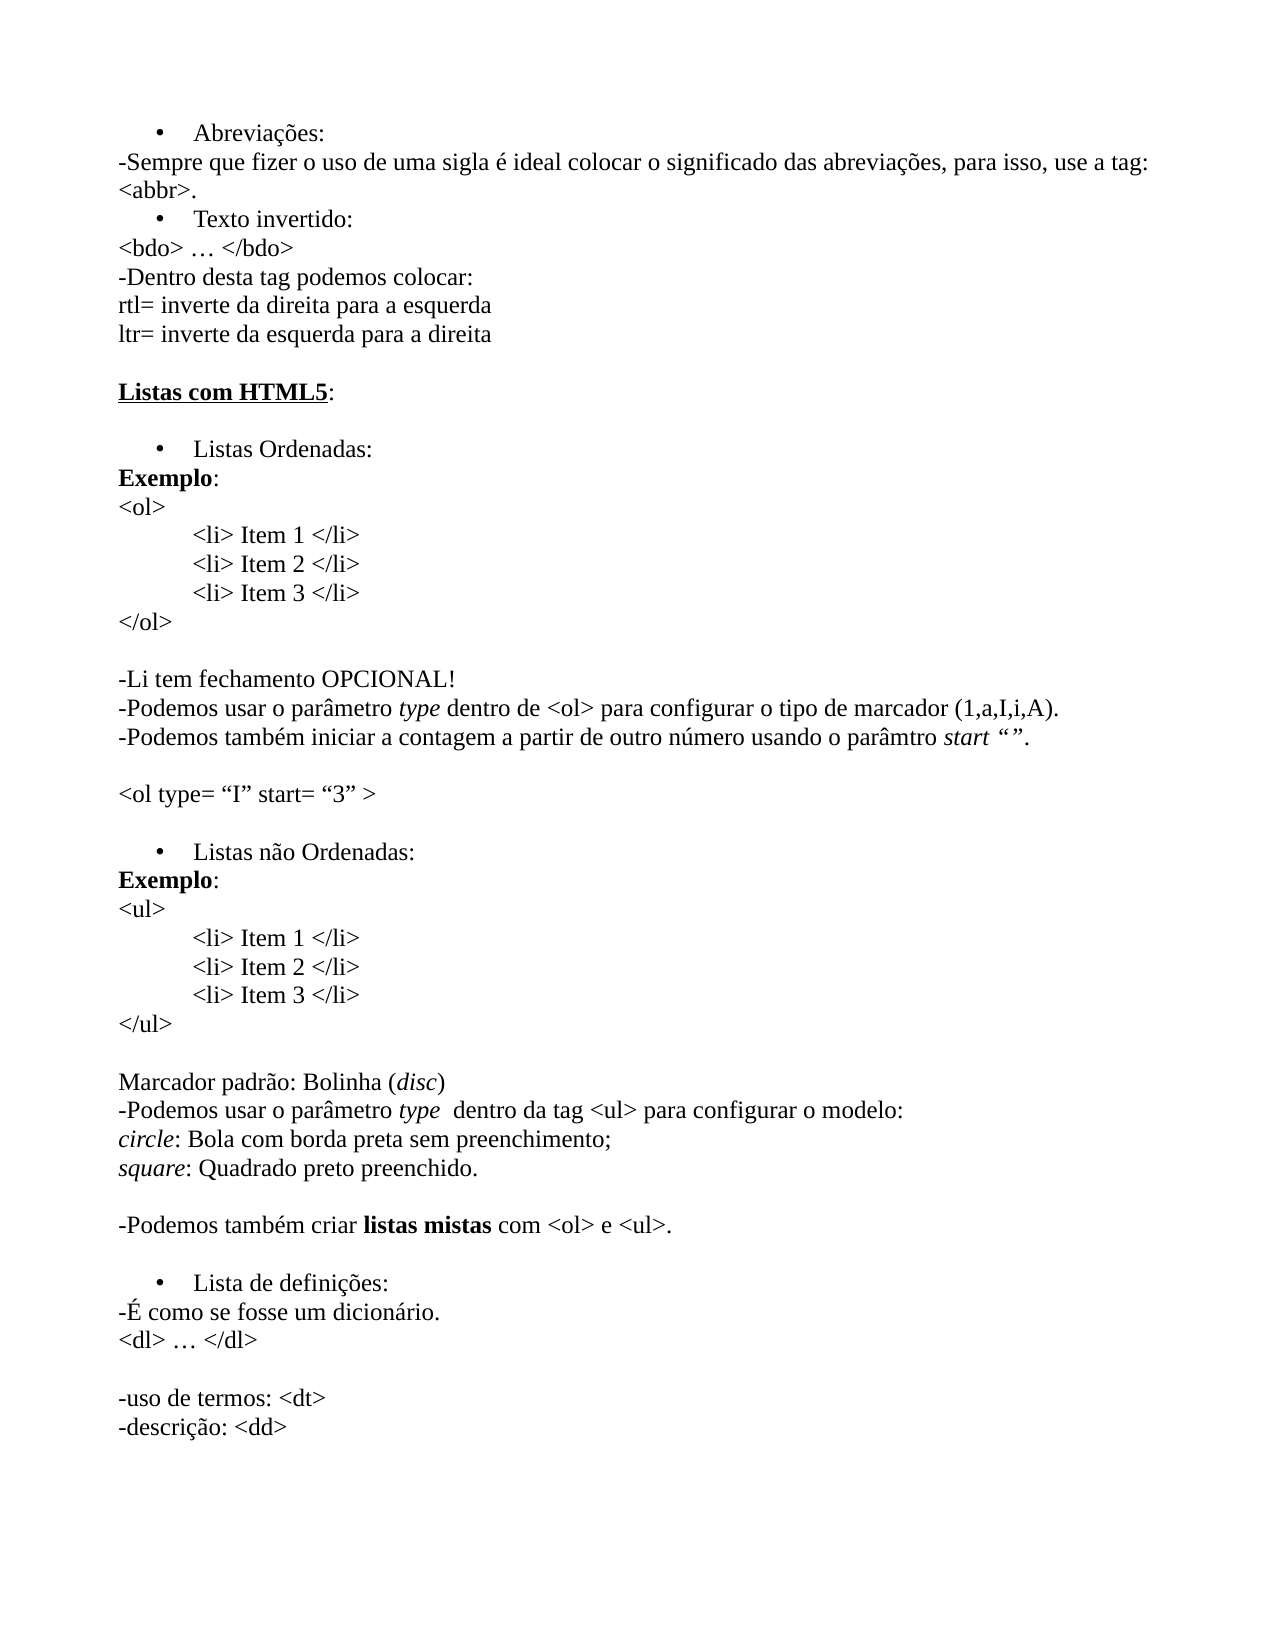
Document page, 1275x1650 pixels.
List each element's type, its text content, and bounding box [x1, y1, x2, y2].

text -Sempre que fizer o uso de uma sigla é ideal colocar o significado das abreviações, para isso, use a tag: <abbr>. [118, 147, 1157, 204]
text -Podemos usar o parâmetro type dentro de <ol> para configurar o tipo de marcador (1,a,I,i,A). [118, 693, 1157, 722]
text ltr= inverte da esquerda para a direita [118, 319, 1157, 348]
text <bdo> … </bdo> [118, 233, 1157, 262]
list Lista de definições: [156, 1268, 1157, 1297]
list Texto invertido: [156, 204, 1157, 233]
text Exemplo: [118, 463, 1157, 492]
text -Li tem fechamento OPCIONAL! [118, 664, 1157, 693]
text <li> Item 2 </li> [118, 549, 1157, 578]
text <ol type= “I” start= “3” > [118, 779, 1157, 808]
text -descrição: <dd> [118, 1412, 1157, 1441]
text -Podemos usar o parâmetro type dentro da tag <ul> para configurar o modelo: [118, 1096, 1157, 1124]
text <li> Item 3 </li> [118, 578, 1157, 607]
text <ul> [118, 894, 1157, 923]
text <dl> … </dl> [118, 1326, 1157, 1354]
text -Podemos também iniciar a contagem a partir de outro número usando o parâmtro start “”. [118, 722, 1157, 751]
text <li> Item 1 </li> [118, 521, 1157, 549]
text Listas com HTML5: [118, 377, 1157, 406]
text -uso de termos: <dt> [118, 1383, 1157, 1412]
text -Dentro desta tag podemos colocar: [118, 262, 1157, 291]
text <li> Item 3 </li> [118, 981, 1157, 1009]
list Abreviações: [156, 118, 1157, 147]
text <ol> [118, 492, 1157, 521]
list Listas Ordenadas: [156, 434, 1157, 463]
text </ul> [118, 1009, 1157, 1038]
text -É como se fosse um dicionário. [118, 1297, 1157, 1326]
text <li> Item 2 </li> [118, 952, 1157, 981]
text square: Quadrado preto preenchido. [118, 1153, 1157, 1182]
text Marcador padrão: Bolinha (disc) [118, 1067, 1157, 1096]
list Listas não Ordenadas: [156, 837, 1157, 866]
text Exemplo: [118, 866, 1157, 894]
text circle: Bola com borda preta sem preenchimento; [118, 1124, 1157, 1153]
text rtl= inverte da direita para a esquerda [118, 291, 1157, 319]
text -Podemos também criar listas mistas com <ol> e <ul>. [118, 1211, 1157, 1239]
text </ol> [118, 607, 1157, 636]
text <li> Item 1 </li> [118, 923, 1157, 952]
